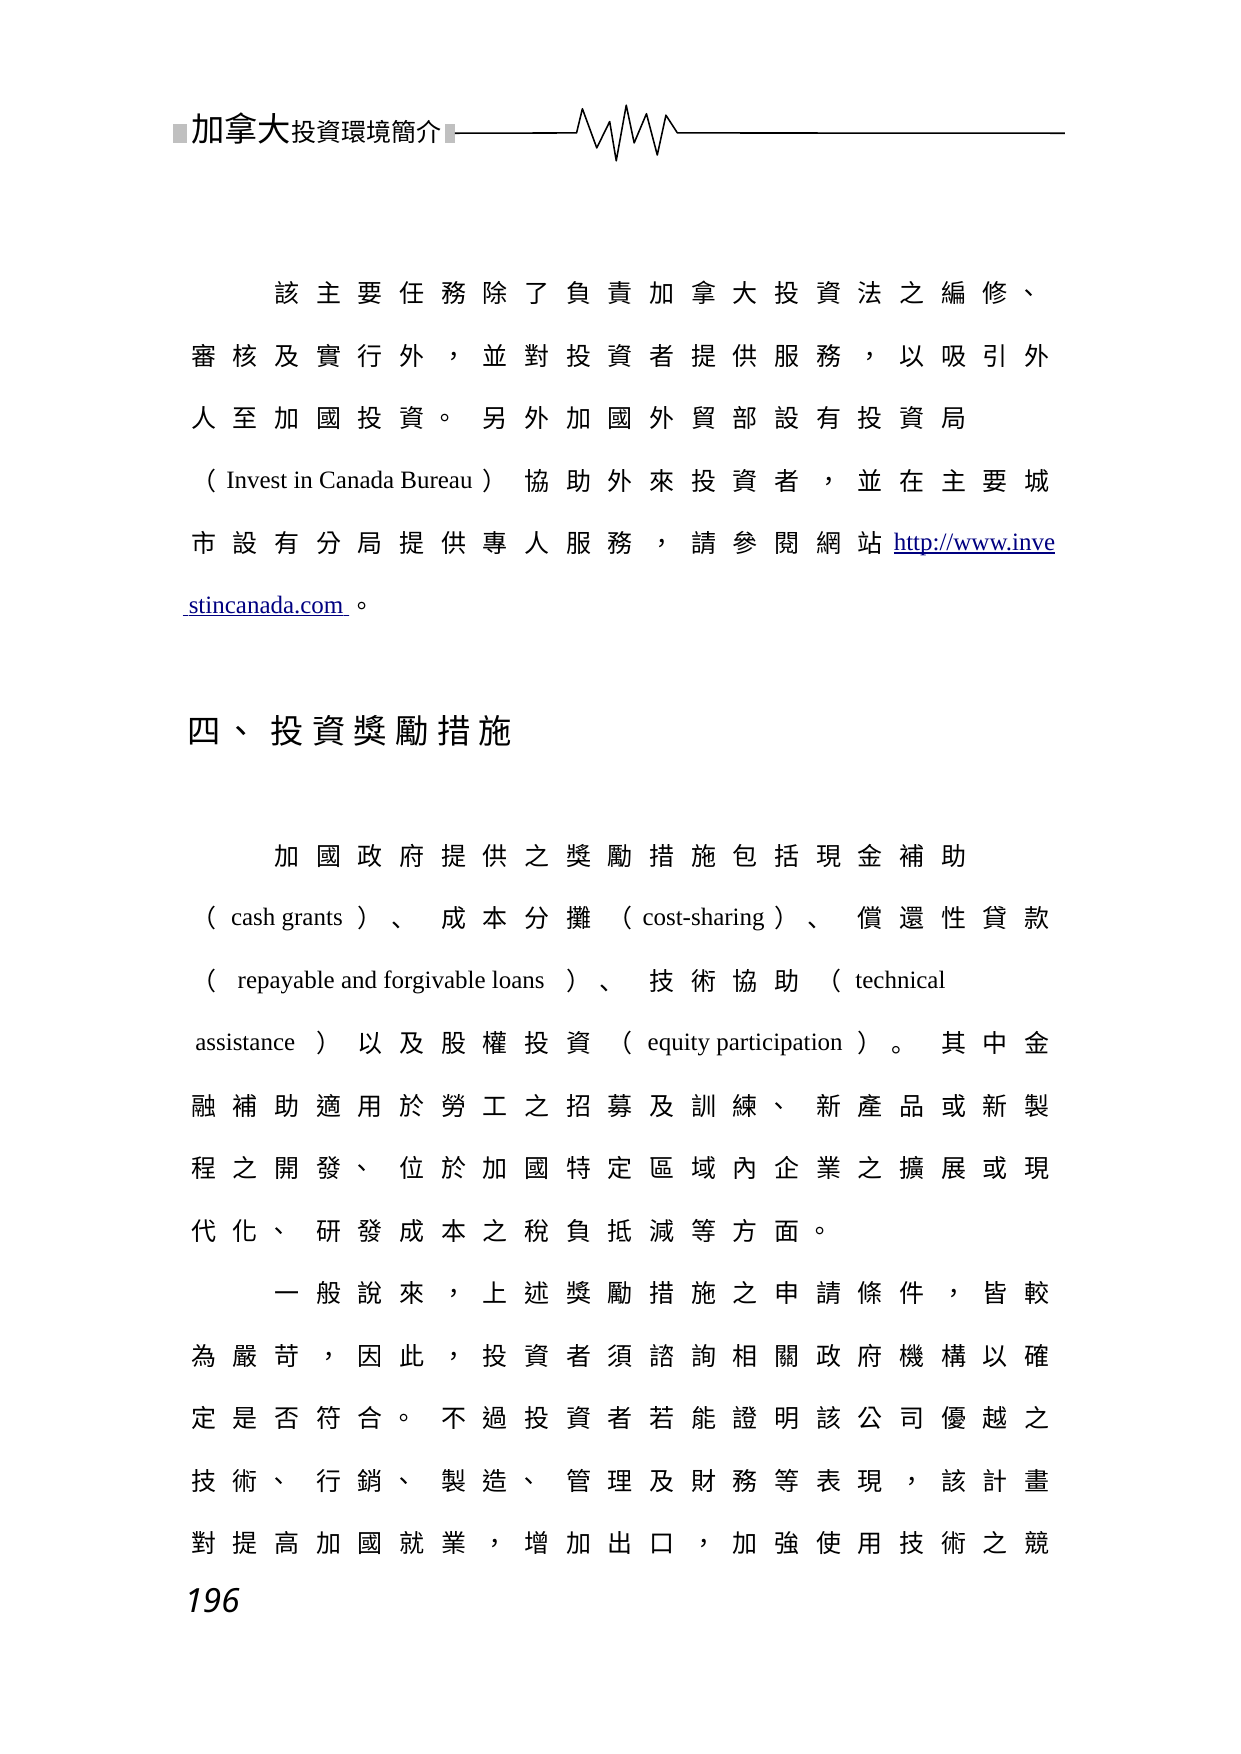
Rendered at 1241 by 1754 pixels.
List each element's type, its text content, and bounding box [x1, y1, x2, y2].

text 該主要任務除了負責加拿大投資法之編修、審核及實行外，並對投資者提供服務，以吸引外人至加國投資。另外加國外貿部設有投資局（Invest in Canada Bureau）協助外來投資者，並在主要城市設有分局提供專人服務，請參閱網站http://www.investincanada.com。 [183, 250, 1058, 625]
text 一般說來，上述獎勵措施之申請條件，皆較為嚴苛，因此，投資者須諮詢相關政府機構以確定是否符合。不過投資者若能證明該公司優越之技術、行銷、製造、管理及財務等表現，該計畫對提高加國就業，增加出口，加強使用技術之競 [183, 1250, 1058, 1563]
text 四、投資獎勵措施 [183, 688, 1058, 750]
text 加國政府提供之獎勵措施包括現金補助（cash grants）、成本分攤（cost-sharing）、償還性貸款（repayable and forgivable loans）、技術協助（technical assistance）以及股權投資（equity participation）。其中金融補助適用於勞工之招募及訓練、新產品或新製程之開發、位於加國特定區域內企業之擴展或現代化、研發成本之稅負抵減等方面。 [183, 813, 1058, 1250]
